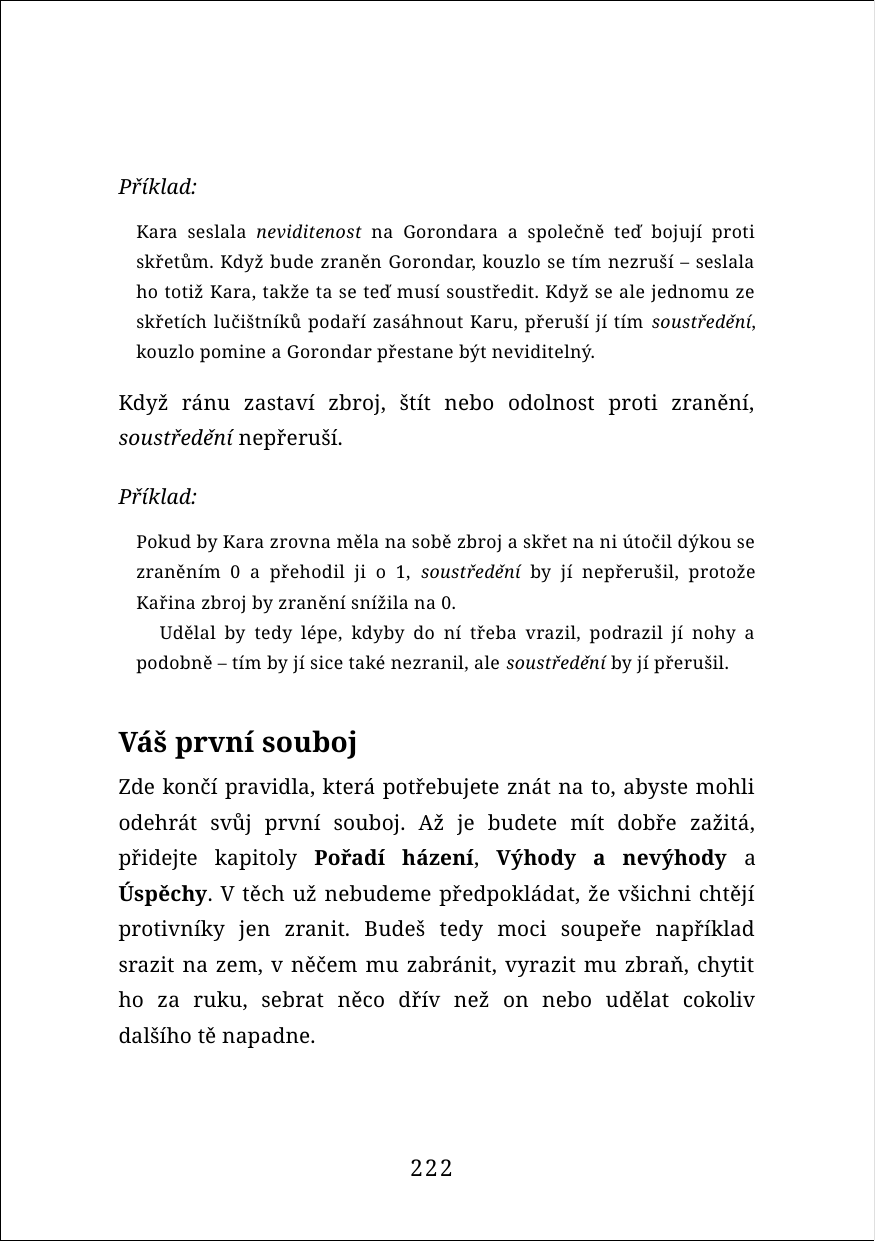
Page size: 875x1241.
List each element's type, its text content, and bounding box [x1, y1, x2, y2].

text Pokud by Kara zrovna měla na sobě zbroj a skřet na ni útočil dýkou se zraněním 0 a přehodil ji o 1, soustředění by jí nepřerušil, protože Kařina zbroj by zranění snížila na 0. Udělal by tedy lépe, kdyby do ní třeba vrazil, podrazil jí nohy a podobně – tím by jí sice také nezranil, ale soustředění by jí přerušil. [136, 530, 756, 675]
text Zde končí pravidla, která potřebujete znát na to, abyste mohli odehrát svůj první souboj. Až je budete mít dobře zažitá, přidejte kapitoly Pořadí házení, Výhody a nevýhody a Úspěchy. V těch už nebudeme předpokládat, že všichni chtějí protivníky jen zranit. Budeš tedy moci soupeře například srazit na zem, v něčem mu zabránit, vyrazit mu zbraň, chytit ho za ruku, sebrat něco dřív než on nebo udělat cokoliv dalšího tě napadne. [118, 772, 756, 1049]
text Kara seslala neviditenost na Gorondara a společně teď bojují proti skřetům. Když bude zraněn Gorondar, kouzlo se tím nezruší – seslala ho totiž Kara, takže ta se teď musí soustředit. Když se ale jednomu ze skřetích lučištníků podaří zasáhnout Karu, přeruší jí tím soustředění, kouzlo pomine a Gorondar přestane být neviditelný. [136, 219, 756, 364]
text Příklad: [118, 172, 756, 200]
text Příklad: [118, 482, 756, 511]
subtitle Váš první souboj [118, 722, 756, 761]
text Když ránu zastaví zbroj, štít nebo odolnost proti zranění, soustředění nepřeruší. [118, 388, 756, 452]
